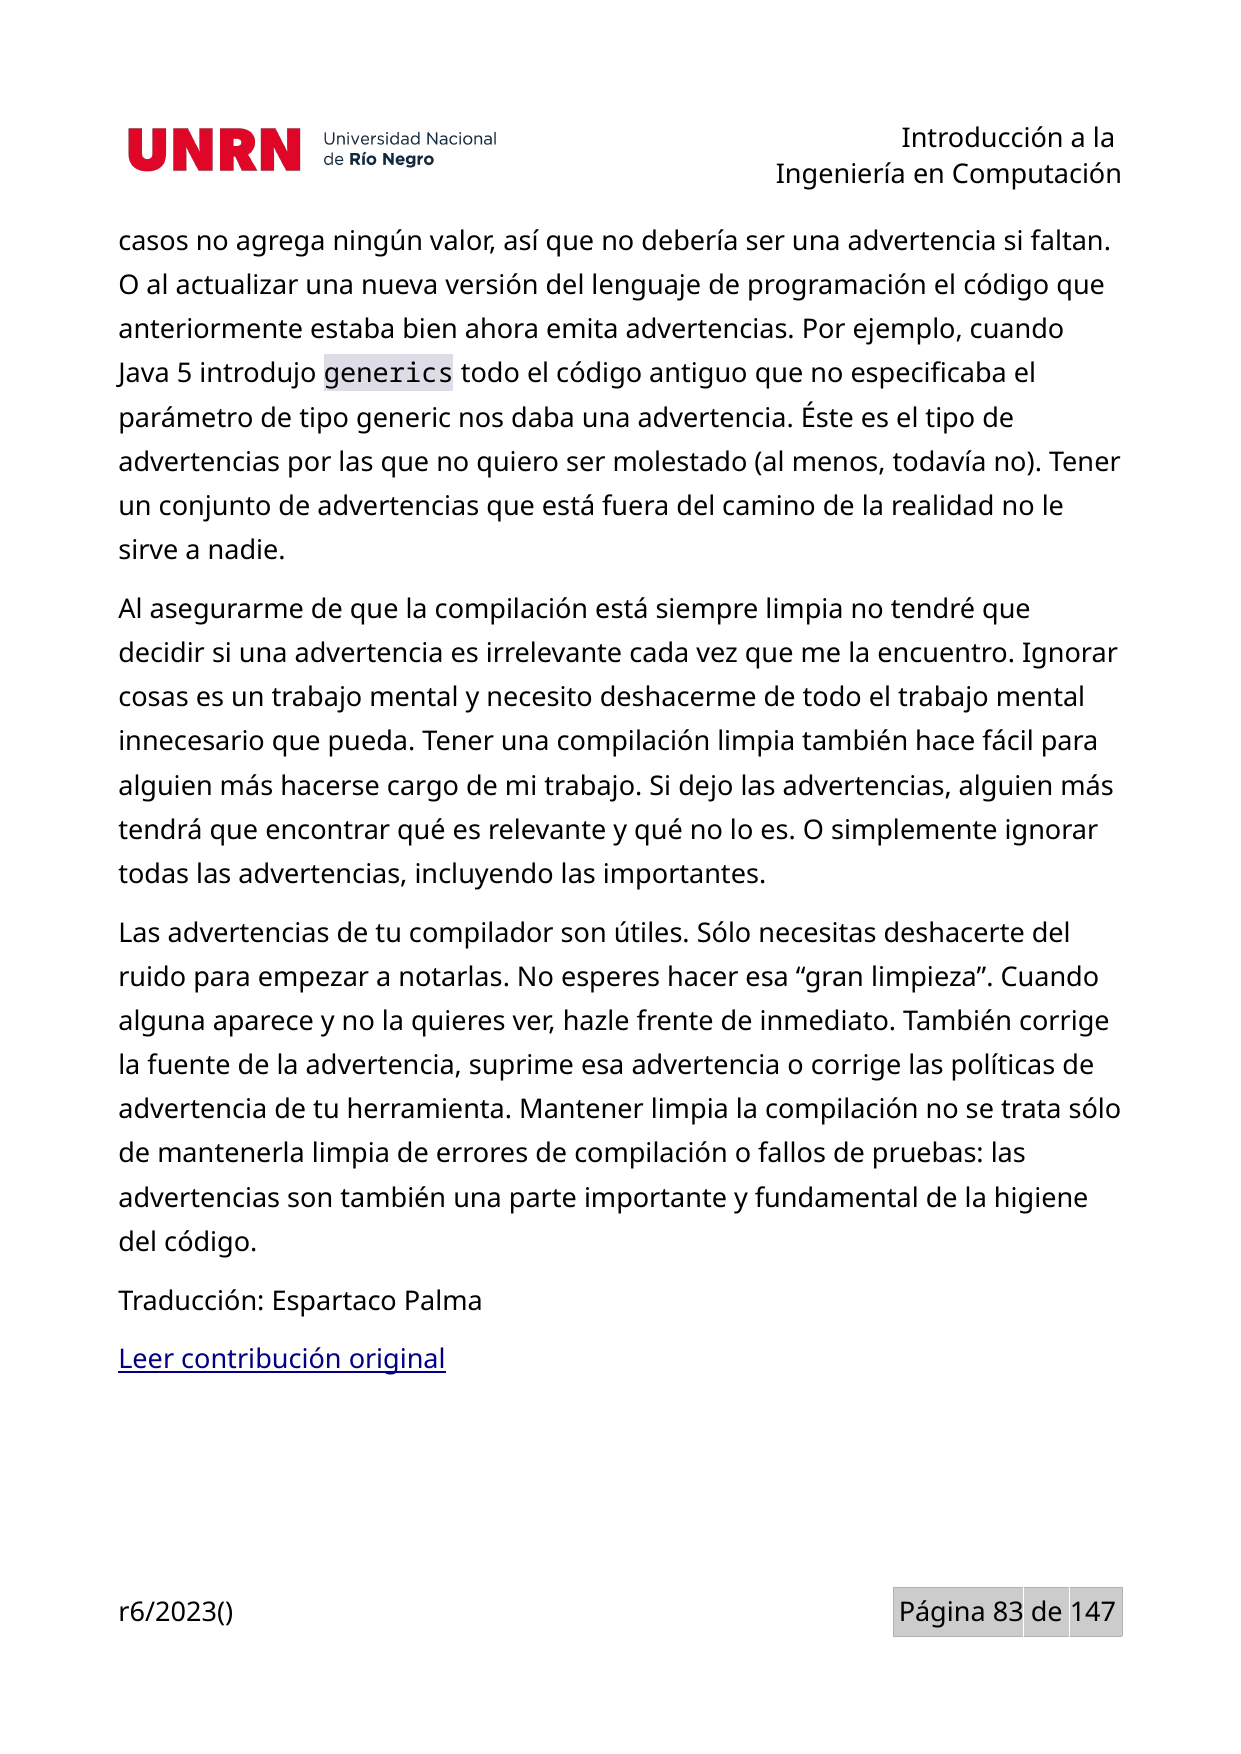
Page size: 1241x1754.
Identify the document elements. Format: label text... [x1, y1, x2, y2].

text Al asegurarme de que la compilación está siempre limpia no tendré que decidir si una advertencia es irrelevante cada vez que me la encuentro. Ignorar cosas es un trabajo mental y necesito deshacerme de todo el trabajo mental innecesario que pueda. Tener una compilación limpia también hace fácil para alguien más hacerse cargo de mi trabajo. Si dejo las advertencias, alguien más tendrá que encontrar qué es relevante y qué no lo es. O simplemente ignorar todas las advertencias, incluyendo las importantes. [118, 589, 1122, 891]
text Las advertencias de tu compilador son útiles. Sólo necesitas deshacerte del ruido para empezar a notarlas. No esperes hacer esa “gran limpieza”. Cuando alguna aparece y no la quieres ver, hazle frente de inmediato. También corrige la fuente de la advertencia, suprime esa advertencia o corrige las políticas de advertencia de tu herramienta. Mantener limpia la compilación no se trata sólo de mantenerla limpia de errores de compilación o fallos de pruebas: las advertencias son también una parte importante y fundamental de la higiene del código. [118, 913, 1122, 1259]
text Leer contribución original [118, 1340, 1122, 1377]
picture [118, 118, 505, 180]
text Traducción: Espartaco Palma [118, 1281, 1122, 1318]
text casos no agrega ningún valor, así que no debería ser una advertencia si faltan. O al actualizar una nueva versión del lenguaje de programación el código que anteriormente estaba bien ahora emita advertencias. Por ejemplo, cuando Java 5 introdujo generics todo el código antiguo que no especificaba el parámetro de tipo generic nos daba una advertencia. Éste es el tipo de advertencias por las que no quiero ser molestado (al menos, todavía no). Tener un conjunto de advertencias que está fuera del camino de la realidad no le sirve a nadie. [118, 221, 1122, 567]
